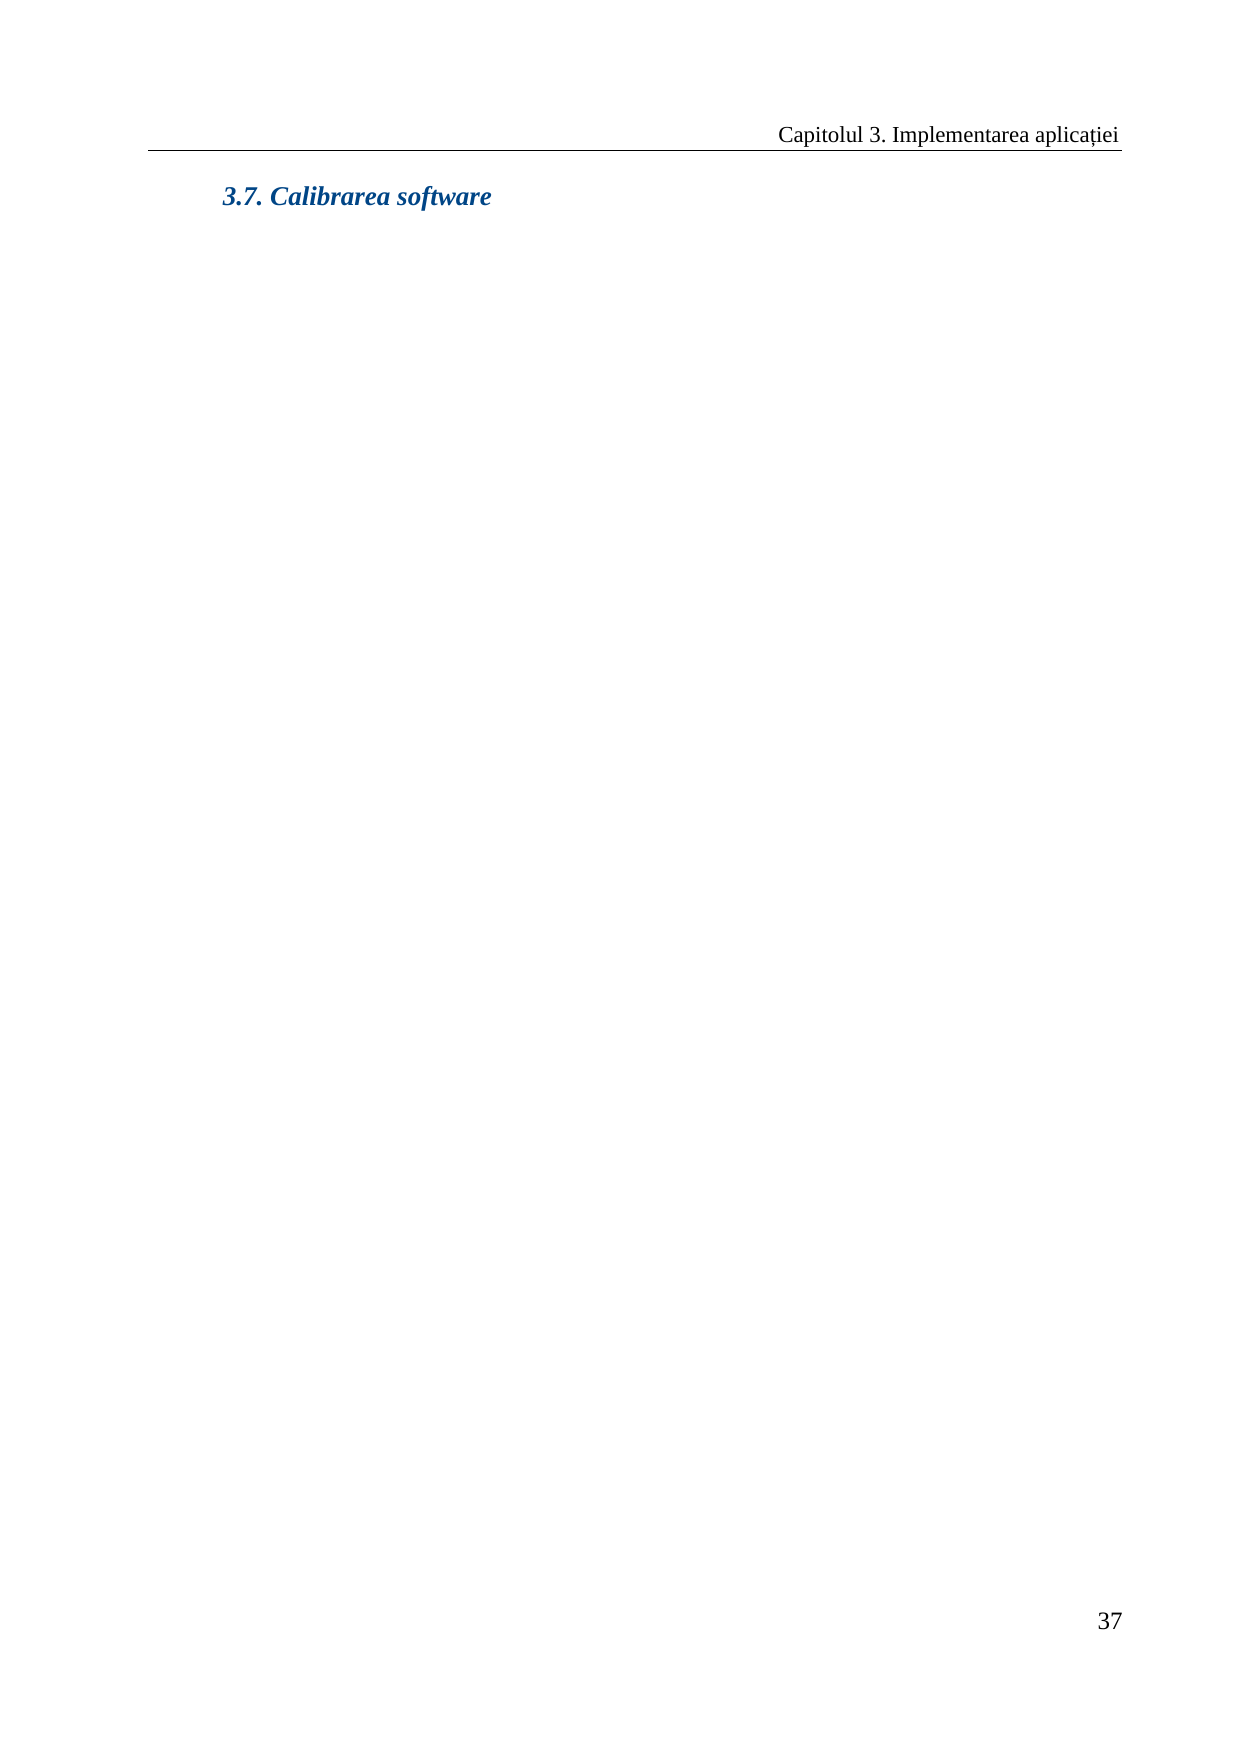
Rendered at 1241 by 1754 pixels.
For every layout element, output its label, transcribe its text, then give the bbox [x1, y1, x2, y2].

subtitle Calibrarea software [223, 180, 1122, 211]
